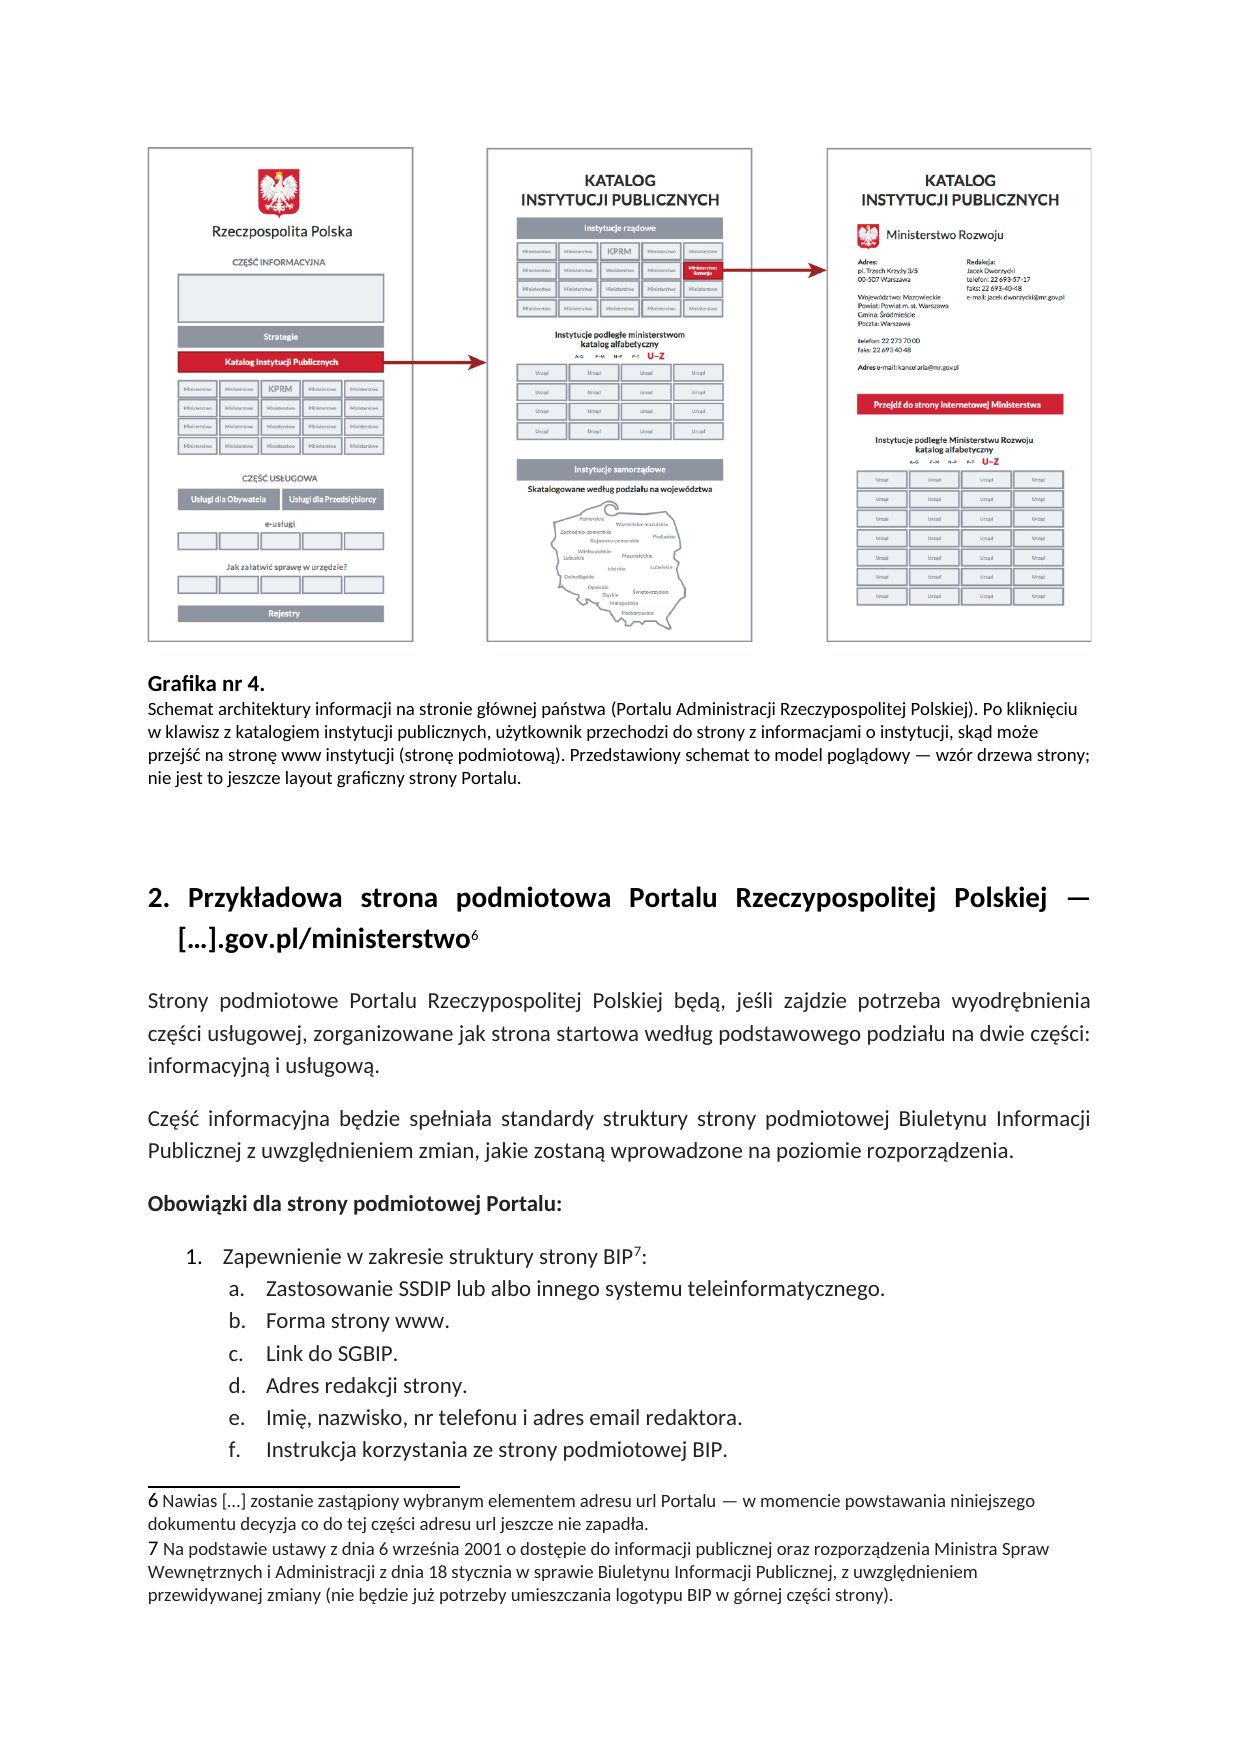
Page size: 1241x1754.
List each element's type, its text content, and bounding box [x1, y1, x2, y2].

text Strony podmiotowe Portalu Rzeczypospolitej Polskiej będą, jeśli zajdzie potrzeba wyodrębnienia części usługowej, zorganizowane jak strona startowa według podstawowego podziału na dwie części: informacyjną i usługową. [148, 986, 1093, 1079]
text 2. Przykładowa strona podmiotowa Portalu Rzeczypospolitej Polskiej — […].gov.pl/ministerstwo [148, 879, 1093, 956]
text Grafika nr 4. Schemat architektury informacji na stronie głównej państwa (Portalu Administracji Rzeczypospolitej Polskiej). Po kliknięciu w klawisz z katalogiem instytucji publicznych, użytkownik przechodzi do strony z informacjami o instytucji, skąd może przejść na stronę www instytucji (stronę podmiotową). Przedstawiony schemat to model poglądowy — wzór drzewa strony; nie jest to jeszcze layout graficzny strony Portalu. [148, 669, 1093, 789]
text Nawias […] zostanie zastąpiony wybranym elementem adresu url Portalu — w momencie powstawania niniejszego dokumentu decyzja co do tej części adresu url jeszcze nie zapadła. [148, 1487, 1093, 1535]
list Instrukcja korzystania ze strony podmiotowej BIP. [228, 1435, 1093, 1463]
text Część informacyjna będzie spełniała standardy struktury strony podmiotowej Biuletynu Informacji Publicznej z uwzględnieniem zmian, jakie zostaną wprowadzone na poziomie rozporządzenia. [148, 1104, 1093, 1164]
list Adres redakcji strony. [228, 1371, 1093, 1399]
text Obowiązki dla strony podmiotowej Portalu: [148, 1189, 1093, 1217]
list Zastosowanie SSDIP lub albo innego systemu teleinformatycznego. [228, 1274, 1093, 1302]
list Na podstawie ustawy z dnia 6 września 2001 o dostępie do informacji publicznej oraz rozporządzenia Ministra Spraw Wewnętrznych i Administracji z dnia 18 stycznia w sprawie Biuletynu Informacji Publicznej, z uwzględnieniem przewidywanej zmiany (nie będzie już potrzeby umieszczania logotypu BIP w górnej części strony). [148, 1535, 1093, 1606]
list Link do SGBIP. [228, 1339, 1093, 1367]
list Zapewnienie w zakresie struktury strony BIP: [185, 1242, 1093, 1270]
list Imię, nazwisko, nr telefonu i adres email redaktora. [228, 1403, 1093, 1431]
list Forma strony www. [228, 1306, 1093, 1334]
